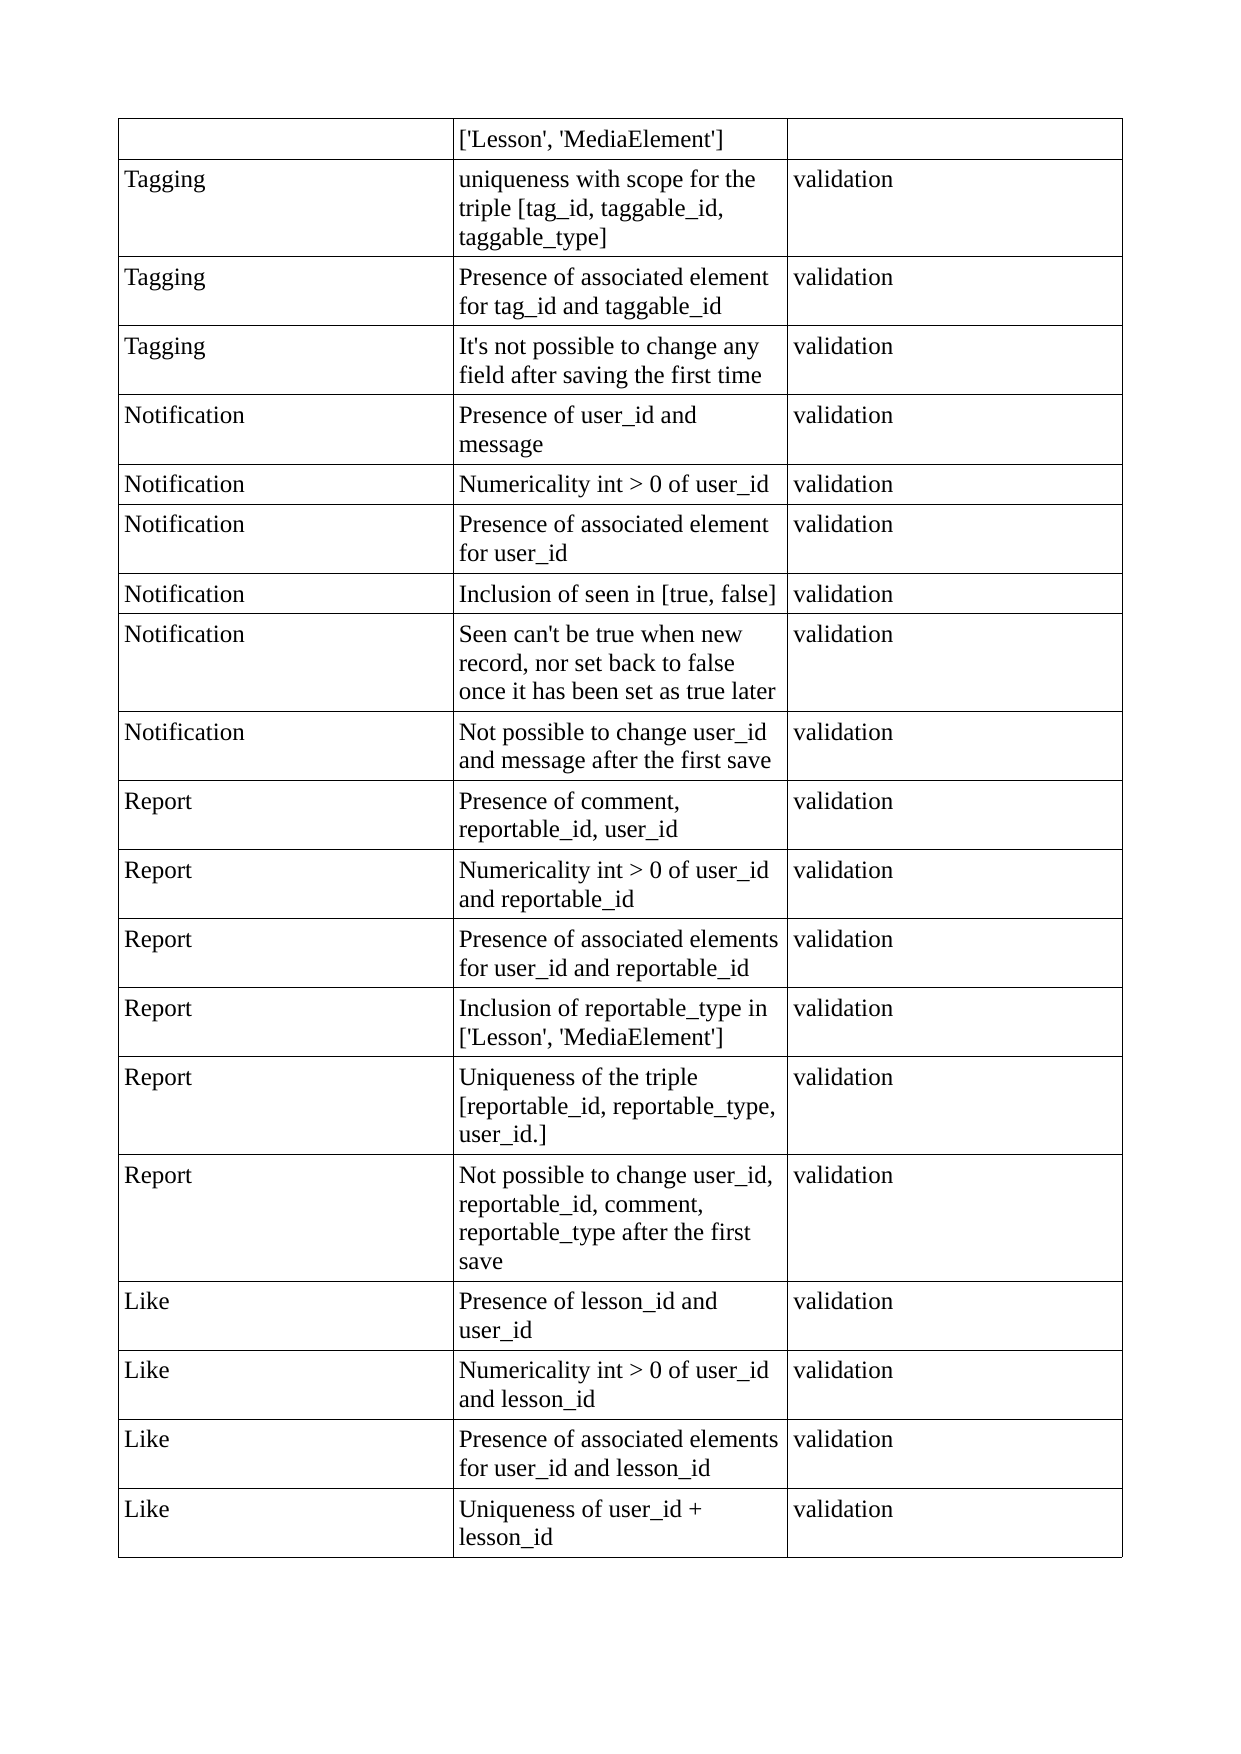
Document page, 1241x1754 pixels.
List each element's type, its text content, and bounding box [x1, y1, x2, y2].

table_cell Not possible to change user_id and message after the first save [454, 712, 787, 780]
table_cell validation [788, 465, 1122, 504]
table_cell validation [788, 1155, 1122, 1281]
table_cell Notification [119, 614, 453, 711]
table_cell Seen can't be true when new record, nor set back to false once it has been set as true later [454, 614, 787, 711]
table_cell Presence of user_id and message [454, 395, 787, 463]
table_cell Not possible to change user_id, reportable_id, comment, reportable_type after the first save [454, 1155, 787, 1281]
table_cell Numericality int > 0 of user_id and reportable_id [454, 850, 787, 918]
table_cell validation [788, 988, 1122, 1056]
table_cell Uniqueness of the triple [reportable_id, reportable_type, user_id.] [454, 1057, 787, 1154]
table_cell Report [119, 1155, 453, 1281]
table_cell Tagging [119, 326, 453, 394]
table_cell Notification [119, 395, 453, 463]
table_cell ['Lesson', 'MediaElement'] [454, 119, 787, 158]
table_cell Presence of associated element for user_id [454, 505, 787, 573]
table_cell validation [788, 850, 1122, 918]
table_cell uniqueness with scope for the triple [tag_id, taggable_id, taggable_type] [454, 160, 787, 256]
table_cell Like [119, 1420, 453, 1488]
table_cell Like [119, 1489, 453, 1557]
table_cell Like [119, 1351, 453, 1419]
table_cell validation [788, 257, 1122, 325]
table_cell Report [119, 850, 453, 918]
table_cell validation [788, 1057, 1122, 1154]
table_cell [119, 119, 453, 158]
table_cell Tagging [119, 257, 453, 325]
table_cell Numericality int > 0 of user_id [454, 465, 787, 504]
table_cell Presence of associated element for tag_id and taggable_id [454, 257, 787, 325]
table_cell Like [119, 1282, 453, 1350]
table_cell It's not possible to change any field after saving the first time [454, 326, 787, 394]
table_cell Inclusion of reportable_type in ['Lesson', 'MediaElement'] [454, 988, 787, 1056]
table_cell Presence of comment, reportable_id, user_id [454, 781, 787, 849]
table_cell Notification [119, 505, 453, 573]
table_cell validation [788, 712, 1122, 780]
table_cell Inclusion of seen in [true, false] [454, 574, 787, 613]
table_cell Report [119, 781, 453, 849]
table_cell Report [119, 1057, 453, 1154]
table_cell validation [788, 1351, 1122, 1419]
table_cell Presence of lesson_id and user_id [454, 1282, 787, 1350]
table_cell validation [788, 395, 1122, 463]
table_cell Report [119, 919, 453, 987]
table_cell Notification [119, 465, 453, 504]
table_cell Presence of associated elements for user_id and lesson_id [454, 1420, 787, 1488]
table_cell Tagging [119, 160, 453, 256]
table_cell validation [788, 574, 1122, 613]
table_cell validation [788, 1489, 1122, 1557]
table_cell [788, 119, 1122, 158]
table_cell Presence of associated elements for user_id and reportable_id [454, 919, 787, 987]
table_cell validation [788, 919, 1122, 987]
table_cell validation [788, 781, 1122, 849]
table_cell validation [788, 1420, 1122, 1488]
table_cell validation [788, 160, 1122, 256]
table_cell validation [788, 614, 1122, 711]
table_cell validation [788, 1282, 1122, 1350]
table_cell validation [788, 505, 1122, 573]
table_cell Uniqueness of user_id + lesson_id [454, 1489, 787, 1557]
table_cell Notification [119, 574, 453, 613]
table_cell Numericality int > 0 of user_id and lesson_id [454, 1351, 787, 1419]
table_cell Report [119, 988, 453, 1056]
table_cell Notification [119, 712, 453, 780]
table_cell validation [788, 326, 1122, 394]
